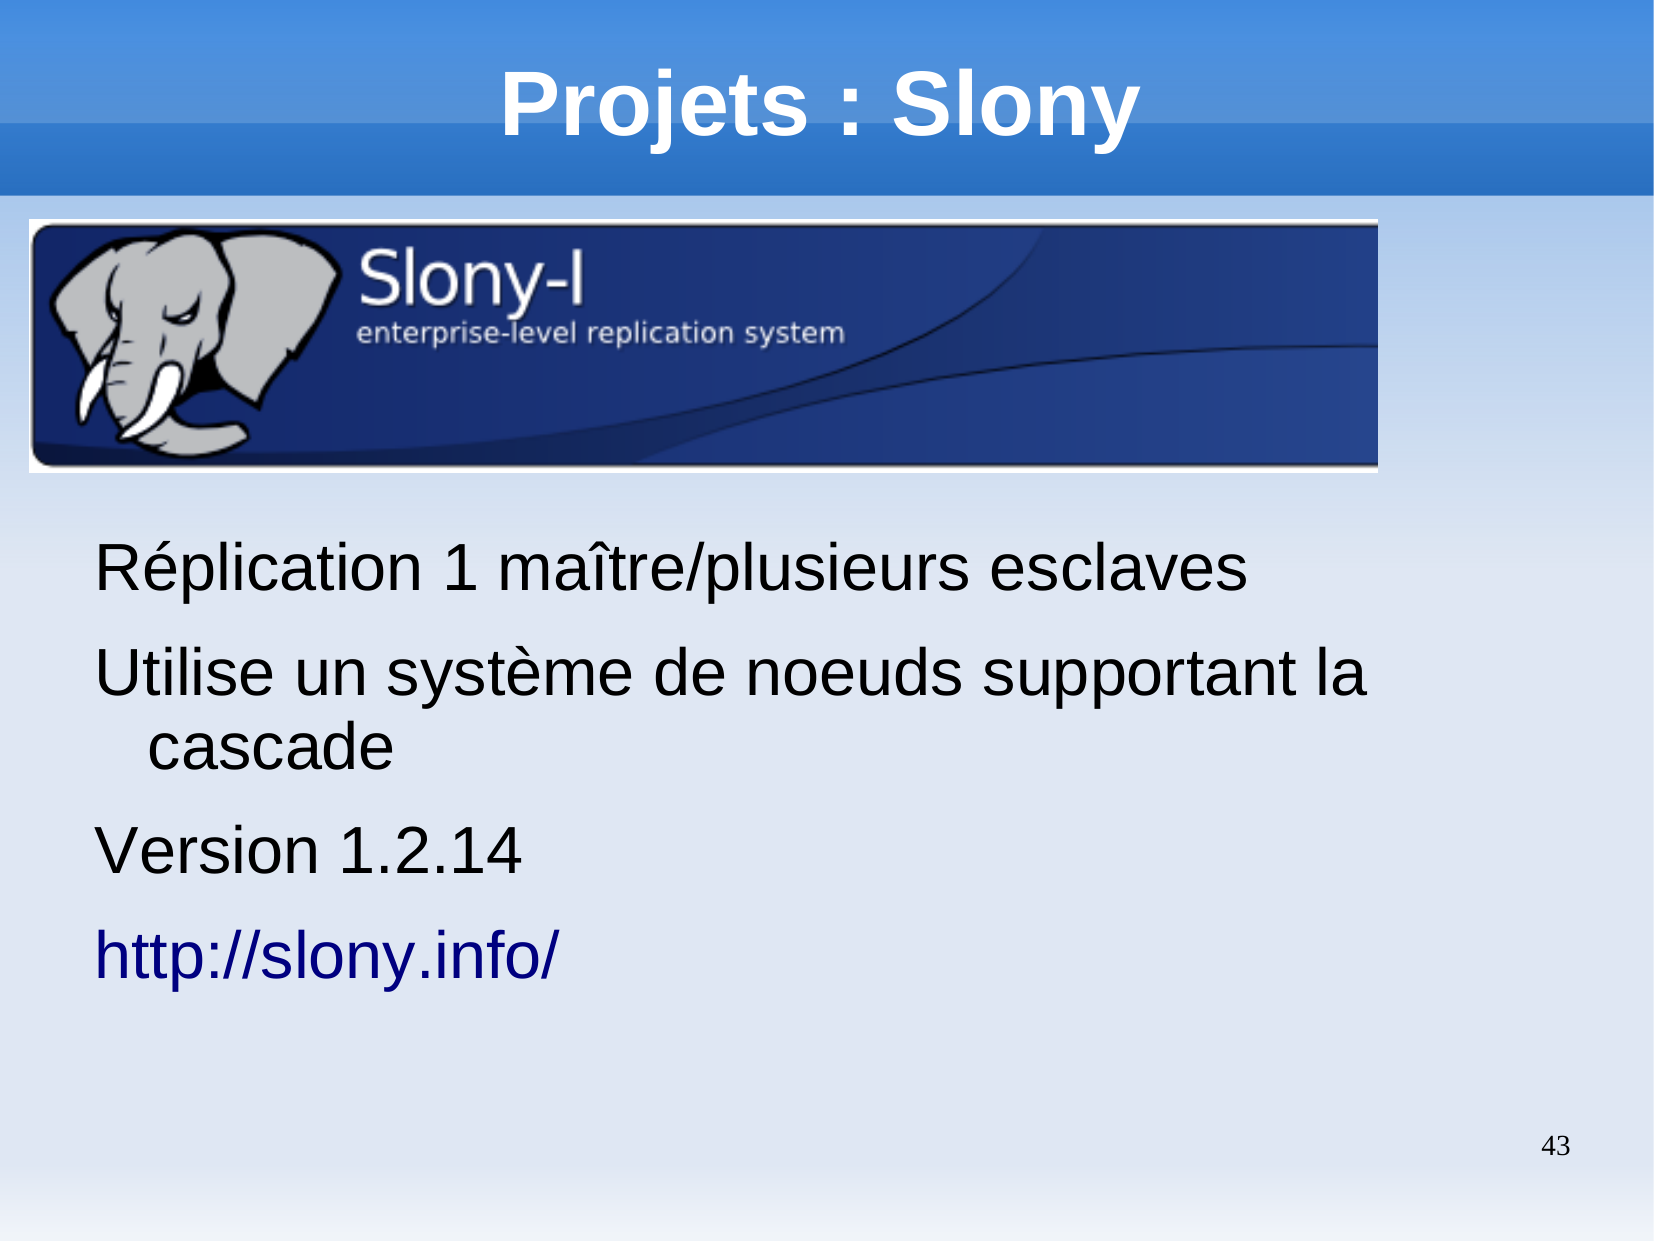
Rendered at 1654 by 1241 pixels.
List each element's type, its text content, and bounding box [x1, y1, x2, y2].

picture [0, 0, 1654, 1241]
list Réplication 1 maître/plusieurs esclaves Utilise un système de noeuds supportant la cascade Version 1.2.14 http://slony.info/ [76, 530, 1565, 1123]
title Projets : Slony [76, 7, 1565, 200]
